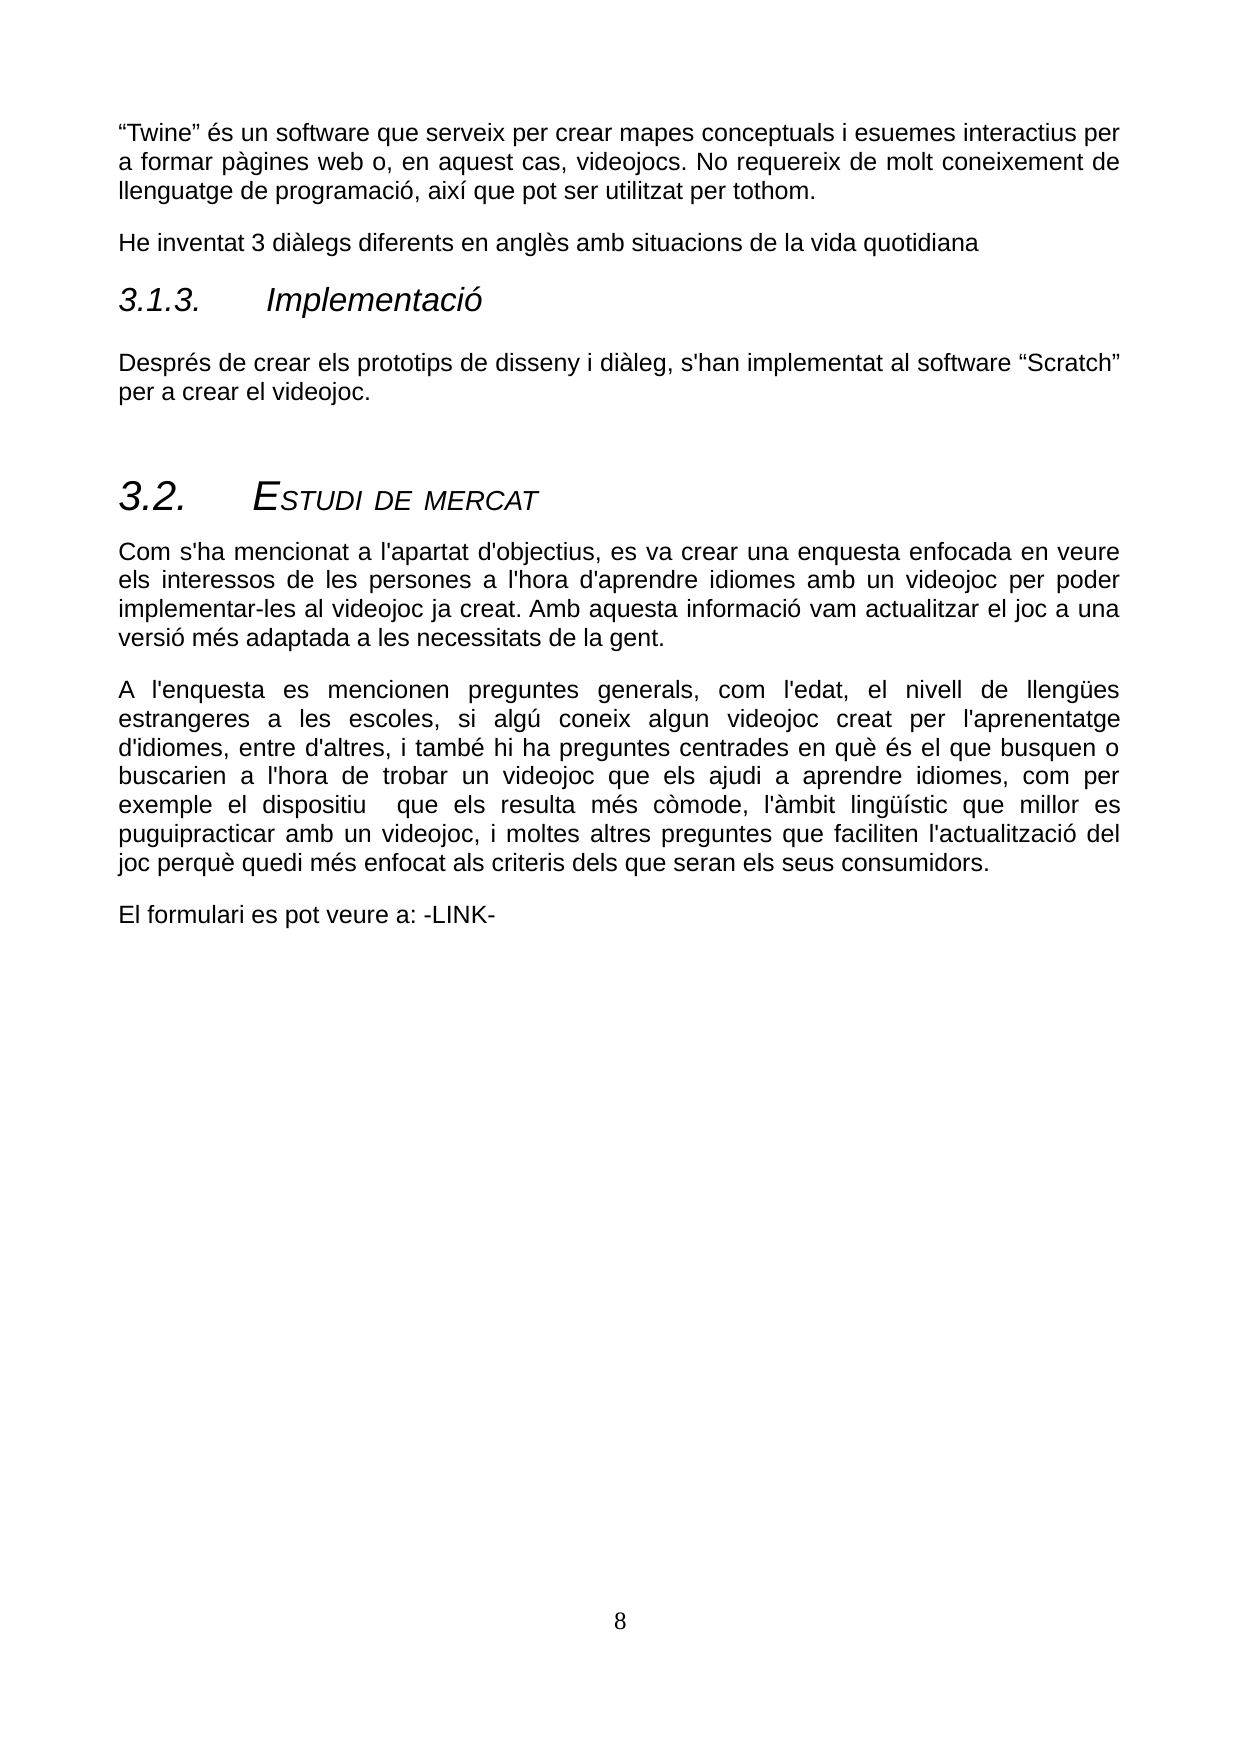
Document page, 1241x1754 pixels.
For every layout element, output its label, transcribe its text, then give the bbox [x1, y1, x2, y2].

text “Twine” és un software que serveix per crear mapes conceptuals i esuemes interactius per a formar pàgines web o, en aquest cas, videojocs. No requereix de molt coneixement de llenguatge de programació, així que pot ser utilitzat per tothom. [118, 118, 1122, 204]
text A l'enquesta es mencionen preguntes generals, com l'edat, el nivell de llengües estrangeres a les escoles, si algú coneix algun videojoc creat per l'aprenentatge d'idiomes, entre d'altres, i també hi ha preguntes centrades en què és el que busquen o buscarien a l'hora de trobar un videojoc que els ajudi a aprendre idiomes, com per exemple el dispositiu que els resulta més còmode, l'àmbit lingüístic que millor es puguipracticar amb un videojoc, i moltes altres preguntes que faciliten l'actualització del joc perquè quedi més enfocat als criteris dels que seran els seus consumidors. [118, 675, 1122, 876]
subtitle Implementació [118, 280, 1122, 319]
text He inventat 3 diàlegs diferents en anglès amb situacions de la vida quotidiana [118, 228, 1122, 257]
text Com s'ha mencionat a l'apartat d'objectius, es va crear una enquesta enfocada en veure els interessos de les persones a l'hora d'aprendre idiomes amb un videojoc per poder implementar-les al videojoc ja creat. Amb aquesta informació vam actualitzar el joc a una versió més adaptada a les necessitats de la gent. [118, 536, 1122, 651]
text Després de crear els prototips de disseny i diàleg, s'han implementat al software “Scratch” per a crear el videojoc. [118, 348, 1122, 406]
subtitle Estudi de mercat [118, 471, 1122, 519]
text El formulari es pot veure a: -LINK- [118, 900, 1122, 929]
